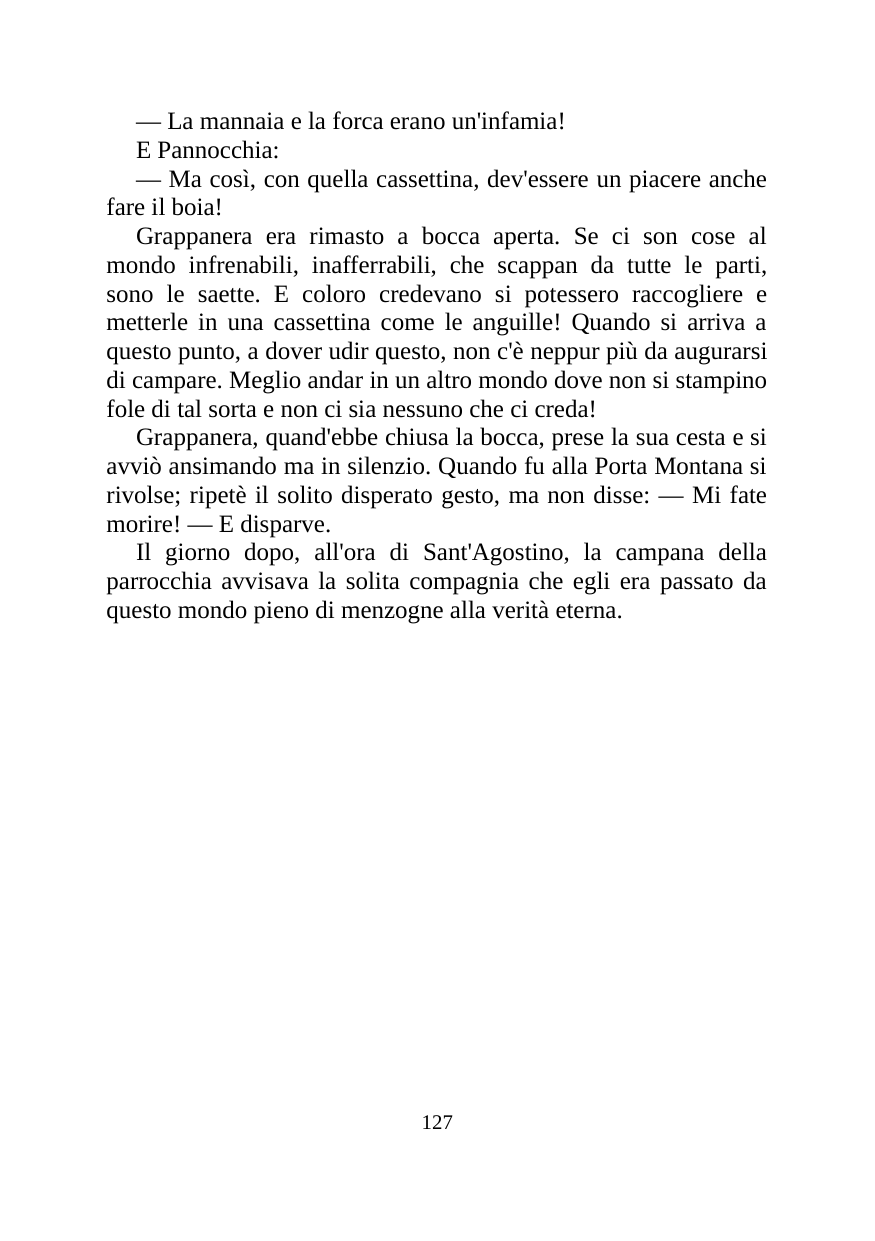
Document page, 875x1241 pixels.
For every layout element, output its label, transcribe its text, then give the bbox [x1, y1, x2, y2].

text Grappanera, quand'ebbe chiusa la bocca, prese la sua cesta e si avviò ansimando ma in silenzio. Quando fu alla Porta Montana si rivolse; ripetè il solito disperato gesto, ma non disse: — Mi fate morire! — E disparve. [106, 422, 768, 537]
text — Ma così, con quella cassettina, dev'essere un piacere anche fare il boia! [106, 164, 768, 221]
text Il giorno dopo, all'ora di Sant'Agostino, la campana della parrocchia avvisava la solita compagnia che egli era passato da questo mondo pieno di menzogne alla verità eterna. [106, 537, 768, 624]
text Grappanera era rimasto a bocca aperta. Se ci son cose al mondo infrenabili, inafferrabili, che scappan da tutte le parti, sono le saette. E coloro credevano si potessero raccogliere e metterle in una cassettina come le anguille! Quando si arriva a questo punto, a dover udir questo, non c'è neppur più da augurarsi di campare. Meglio andar in un altro mondo dove non si stampino fole di tal sorta e non ci sia nessuno che ci creda! [106, 221, 768, 422]
text — La mannaia e la forca erano un'infamia! [106, 106, 768, 135]
text E Pannocchia: [106, 135, 768, 164]
